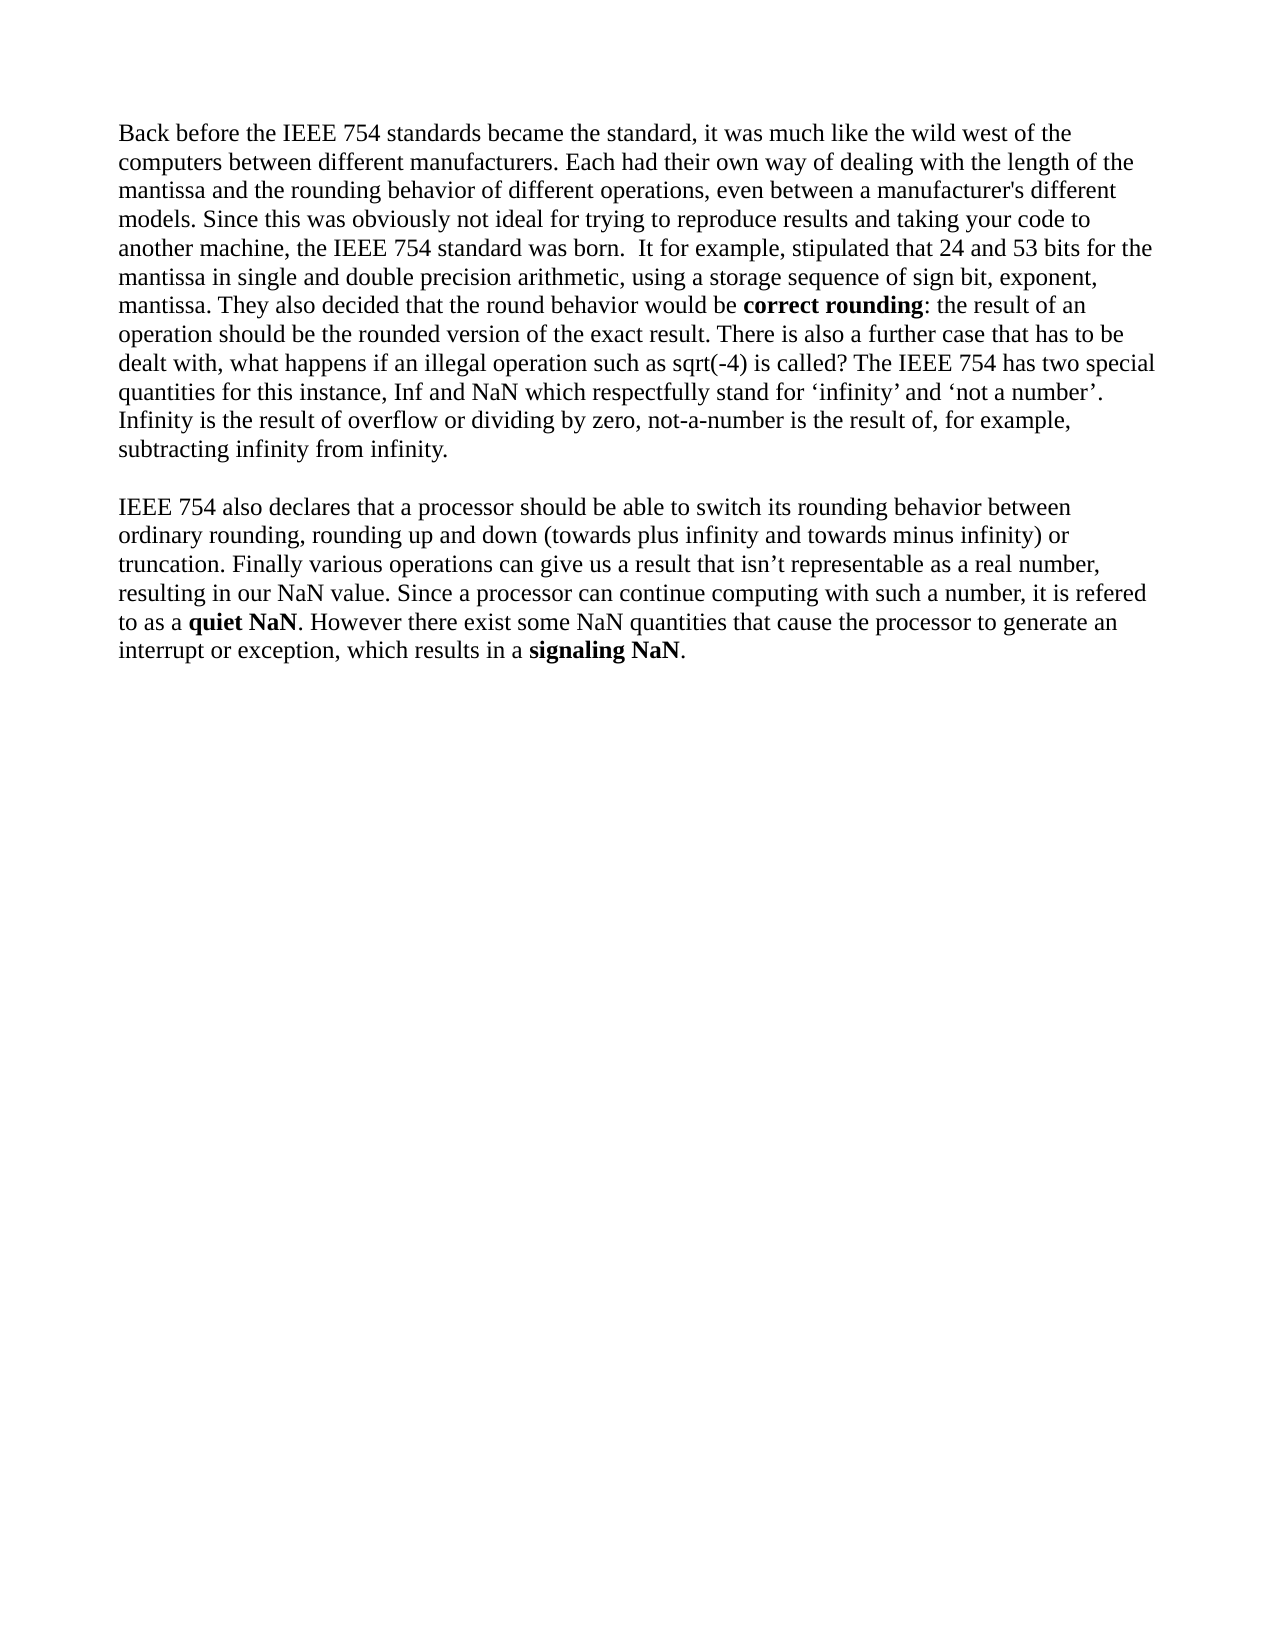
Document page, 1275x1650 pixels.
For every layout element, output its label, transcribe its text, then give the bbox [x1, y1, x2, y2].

text Back before the IEEE 754 standards became the standard, it was much like the wild west of the computers between different manufacturers. Each had their own way of dealing with the length of the mantissa and the rounding behavior of different operations, even between a manufacturer's different models. Since this was obviously not ideal for trying to reproduce results and taking your code to another machine, the IEEE 754 standard was born. It for example, stipulated that 24 and 53 bits for the mantissa in single and double precision arithmetic, using a storage sequence of sign bit, exponent, mantissa. They also decided that the round behavior would be correct rounding: the result of an operation should be the rounded version of the exact result. There is also a further case that has to be dealt with, what happens if an illegal operation such as sqrt(-4) is called? The IEEE 754 has two special quantities for this instance, Inf and NaN which respectfully stand for ‘infinity’ and ‘not a number’. Infinity is the result of overflow or dividing by zero, not-a-number is the result of, for example, subtracting infinity from infinity. [118, 118, 1157, 463]
text IEEE 754 also declares that a processor should be able to switch its rounding behavior between ordinary rounding, rounding up and down (towards plus infinity and towards minus infinity) or truncation. Finally various operations can give us a result that isn’t representable as a real number, resulting in our NaN value. Since a processor can continue computing with such a number, it is refered to as a quiet NaN. However there exist some NaN quantities that cause the processor to generate an interrupt or exception, which results in a signaling NaN. [118, 492, 1157, 664]
